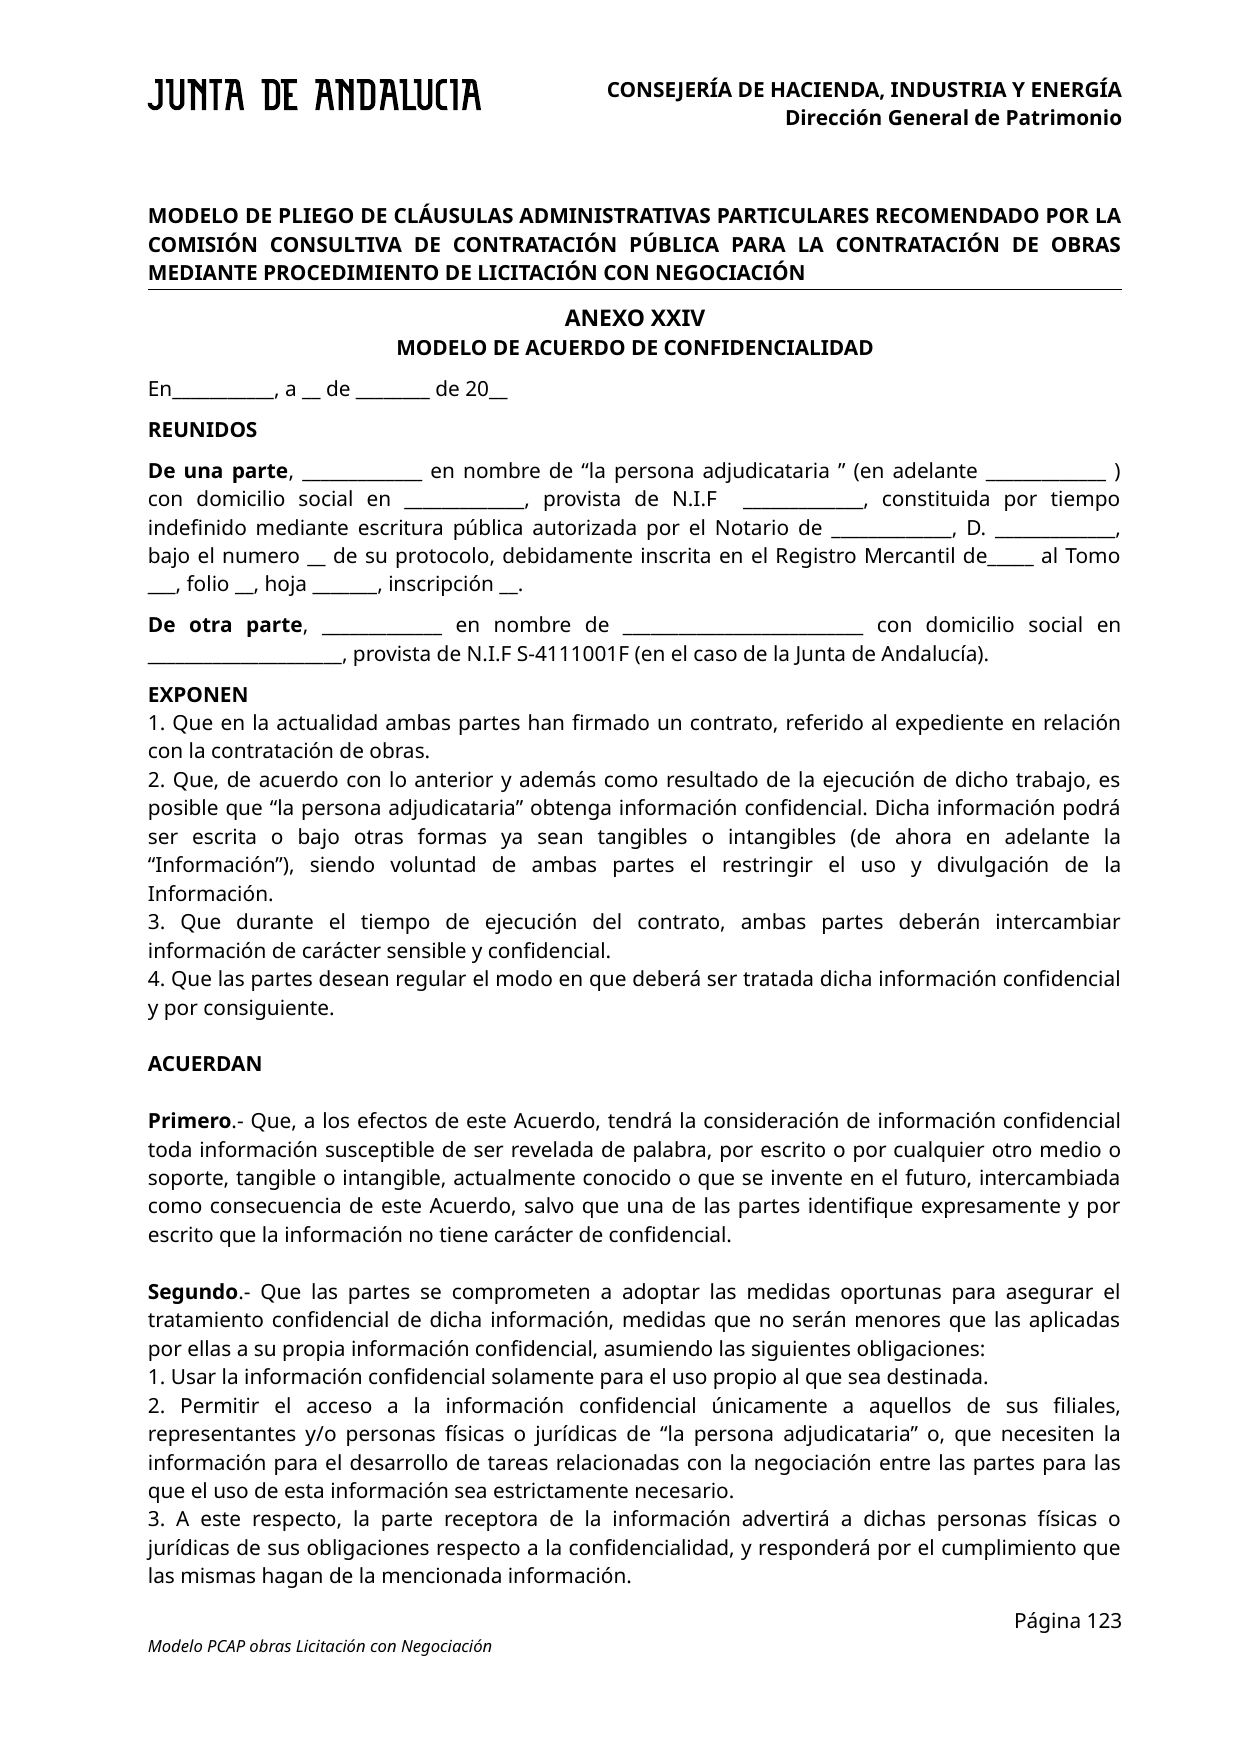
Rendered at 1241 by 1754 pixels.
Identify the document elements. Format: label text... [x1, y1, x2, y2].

text 3. A este respecto, la parte receptora de la información advertirá a dichas personas físicas o jurídicas de sus obligaciones respecto a la confidencialidad, y responderá por el cumplimiento que las mismas hagan de la mencionada información. [148, 1504, 1122, 1590]
text ACUERDAN [148, 1049, 1122, 1078]
text REUNIDOS [148, 415, 1122, 443]
text Segundo.- Que las partes se comprometen a adoptar las medidas oportunas para asegurar el tratamiento confidencial de dicha información, medidas que no serán menores que las aplicadas por ellas a su propia información confidencial, asumiendo las siguientes obligaciones: [148, 1277, 1122, 1362]
text EXPONEN [148, 680, 1039, 708]
text En___________, a __ de ________ de 20__ [148, 374, 1122, 402]
text MODELO DE PLIEGO DE CLÁUSULAS ADMINISTRATIVAS PARTICULARES RECOMENDADO POR LA COMISIÓN CONSULTIVA DE CONTRATACIÓN PÚBLICA PARA LA CONTRATACIÓN DE OBRAS MEDIANTE PROCEDIMIENTO DE LICITACIÓN CON NEGOCIACIÓN [148, 201, 1122, 289]
text ANEXO XXIV [148, 302, 1122, 333]
text 4. Que las partes desean regular el modo en que deberá ser tratada dicha información confidencial y por consiguiente. [148, 964, 1122, 1021]
text 1. Usar la información confidencial solamente para el uso propio al que sea destinada. [148, 1362, 1122, 1391]
text 3. Que durante el tiempo de ejecución del contrato, ambas partes deberán intercambiar información de carácter sensible y confidencial. [148, 907, 1122, 964]
text De otra parte, _____________ en nombre de __________________________ con domicilio social en _____________________, provista de N.I.F S-4111001F (en el caso de la Junta de Andalucía). [148, 610, 1122, 667]
text 2. Que, de acuerdo con lo anterior y además como resultado de la ejecución de dicho trabajo, es posible que “la persona adjudicataria” obtenga información confidencial. Dicha información podrá ser escrita o bajo otras formas ya sean tangibles o intangibles (de ahora en adelante la “Información”), siendo voluntad de ambas partes el restringir el uso y divulgación de la Información. [148, 765, 1122, 907]
text 2. Permitir el acceso a la información confidencial únicamente a aquellos de sus filiales, representantes y/o personas físicas o jurídicas de “la persona adjudicataria” o, que necesiten la información para el desarrollo de tareas relacionadas con la negociación entre las partes para las que el uso de esta información sea estrictamente necesario. [148, 1391, 1122, 1504]
text MODELO DE ACUERDO DE CONFIDENCIALIDAD [148, 333, 1122, 361]
text De una parte, _____________ en nombre de “la persona adjudicataria ” (en adelante _____________ ) con domicilio social en _____________, provista de N.I.F _____________, constituida por tiempo indefinido mediante escritura pública autorizada por el Notario de _____________, D. _____________, bajo el numero __ de su protocolo, debidamente inscrita en el Registro Mercantil de_____ al Tomo ___, folio __, hoja _______, inscripción __. [148, 456, 1122, 598]
text Primero.- Que, a los efectos de este Acuerdo, tendrá la consideración de información confidencial toda información susceptible de ser revelada de palabra, por escrito o por cualquier otro medio o soporte, tangible o intangible, actualmente conocido o que se invente en el futuro, intercambiada como consecuencia de este Acuerdo, salvo que una de las partes identifique expresamente y por escrito que la información no tiene carácter de confidencial. [148, 1106, 1122, 1248]
text 1. Que en la actualidad ambas partes han firmado un contrato, referido al expediente en relación con la contratación de obras. [148, 708, 1122, 765]
